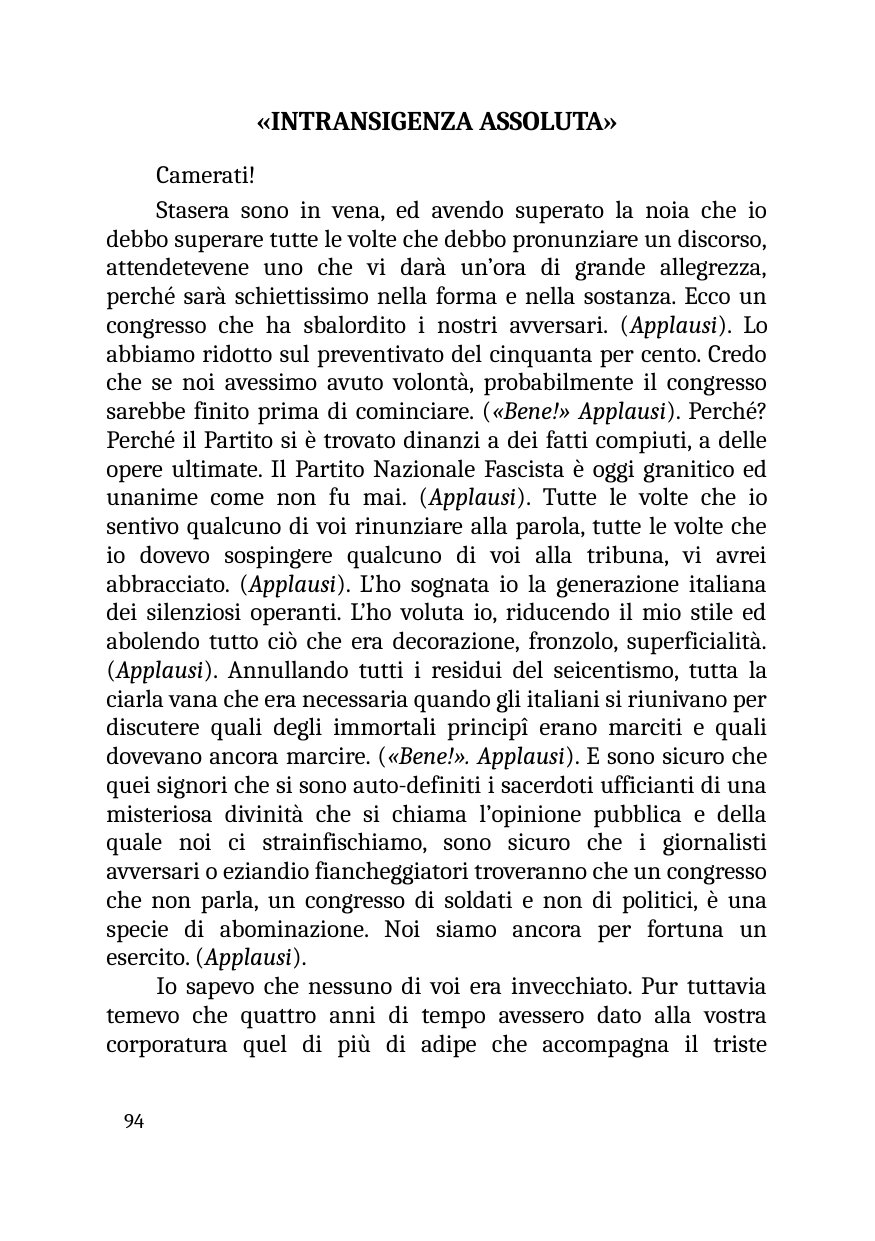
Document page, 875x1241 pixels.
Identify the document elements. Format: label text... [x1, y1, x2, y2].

subtitle «INTRANSIGENZA ASSOLUTA» [106, 106, 768, 137]
text Stasera sono in vena, ed avendo superato la noia che io debbo superare tutte le volte che debbo pronunziare un discorso, attendetevene uno che vi darà un’ora di grande allegrezza, perché sarà schiettissimo nella forma e nella sostanza. Ecco un congresso che ha sbalordito i nostri avversari. (Applausi). Lo abbiamo ridotto sul preventivato del cinquanta per cento. Credo che se noi avessimo avuto volontà, probabilmente il congresso sarebbe finito prima di cominciare. («Bene!» Applausi). Perché? Perché il Partito si è trovato dinanzi a dei fatti compiuti, a delle opere ultimate. Il Partito Nazionale Fascista è oggi granitico ed unanime come non fu mai. (Applausi). Tutte le volte che io sentivo qualcuno di voi rinunziare alla parola, tutte le volte che io dovevo sospingere qualcuno di voi alla tribuna, vi avrei abbracciato. (Applausi). L’ho sognata io la generazione italiana dei silenziosi operanti. L’ho voluta io, riducendo il mio stile ed abolendo tutto ciò che era decorazione, fronzolo, superficialità. (Applausi). Annullando tutti i residui del seicentismo, tutta la ciarla vana che era necessaria quando gli italiani si riunivano per discutere quali degli immortali principî erano marciti e quali dovevano ancora marcire. («Bene!». Applausi). E sono sicuro che quei signori che si sono auto-definiti i sacerdoti ufficianti di una misteriosa divinità che si chiama l’opinione pubblica e della quale noi ci strainfischiamo, sono sicuro che i giornalisti avversari o eziandio fiancheggiatori troveranno che un congresso che non parla, un congresso di soldati e non di politici, è una specie di abominazione. Noi siamo ancora per fortuna un esercito. (Applausi). [106, 196, 768, 972]
text Io sapevo che nessuno di voi era invecchiato. Pur tuttavia temevo che quattro anni di tempo avessero dato alla vostra corporatura quel di più di adipe che accompagna il triste [106, 972, 768, 1058]
text Camerati! [106, 161, 768, 190]
